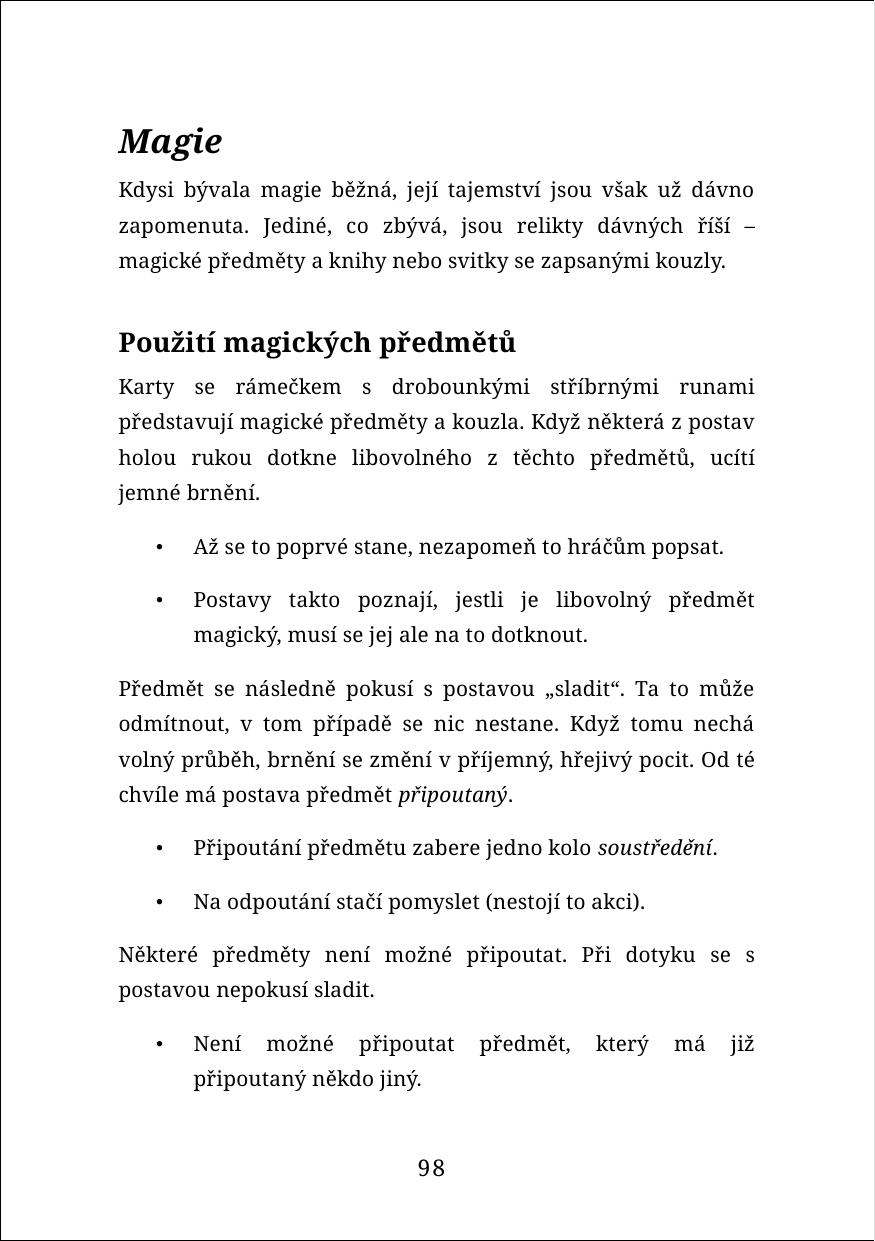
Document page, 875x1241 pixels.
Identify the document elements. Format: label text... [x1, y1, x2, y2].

text Kdysi bývala magie běžná, její tajemství jsou však už dávno zapomenuta. Jediné, co zbývá, jsou relikty dávných říší – magické předměty a knihy nebo svitky se zapsanými kouzly. [118, 175, 756, 275]
list Postavy takto poznají, jestli je libovolný předmět magický, musí se jej ale na to dotknout. [156, 585, 756, 649]
list Až se to poprvé stane, nezapomeň to hráčům popsat. [156, 532, 756, 560]
text Předmět se následně pokusí s postavou „sladit“. Ta to může odmítnout, v tom případě se nic nestane. Když tomu nechá volný průběh, brnění se změní v příjemný, hřejivý pocit. Od té chvíle má postava předmět připoutaný. [118, 674, 756, 809]
text Některé předměty není možné připoutat. Při dotyku se s postavou nepokusí sladit. [118, 940, 756, 1004]
subtitle Použití magických předmětů [118, 323, 756, 360]
text Karty se rámečkem s drobounkými stříbrnými runami představují magické předměty a kouzla. Když některá z postav holou rukou dotkne libovolného z těchto předmětů, ucítí jemné brnění. [118, 372, 756, 507]
subtitle Magie [118, 118, 756, 164]
list Není možné připoutat předmět, který má již připoutaný někdo jiný. [156, 1029, 756, 1093]
list Na odpoutání stačí pomyslet (nestojí to akci). [156, 887, 756, 915]
list Připoutání předmětu zabere jedno kolo soustředění. [156, 833, 756, 862]
